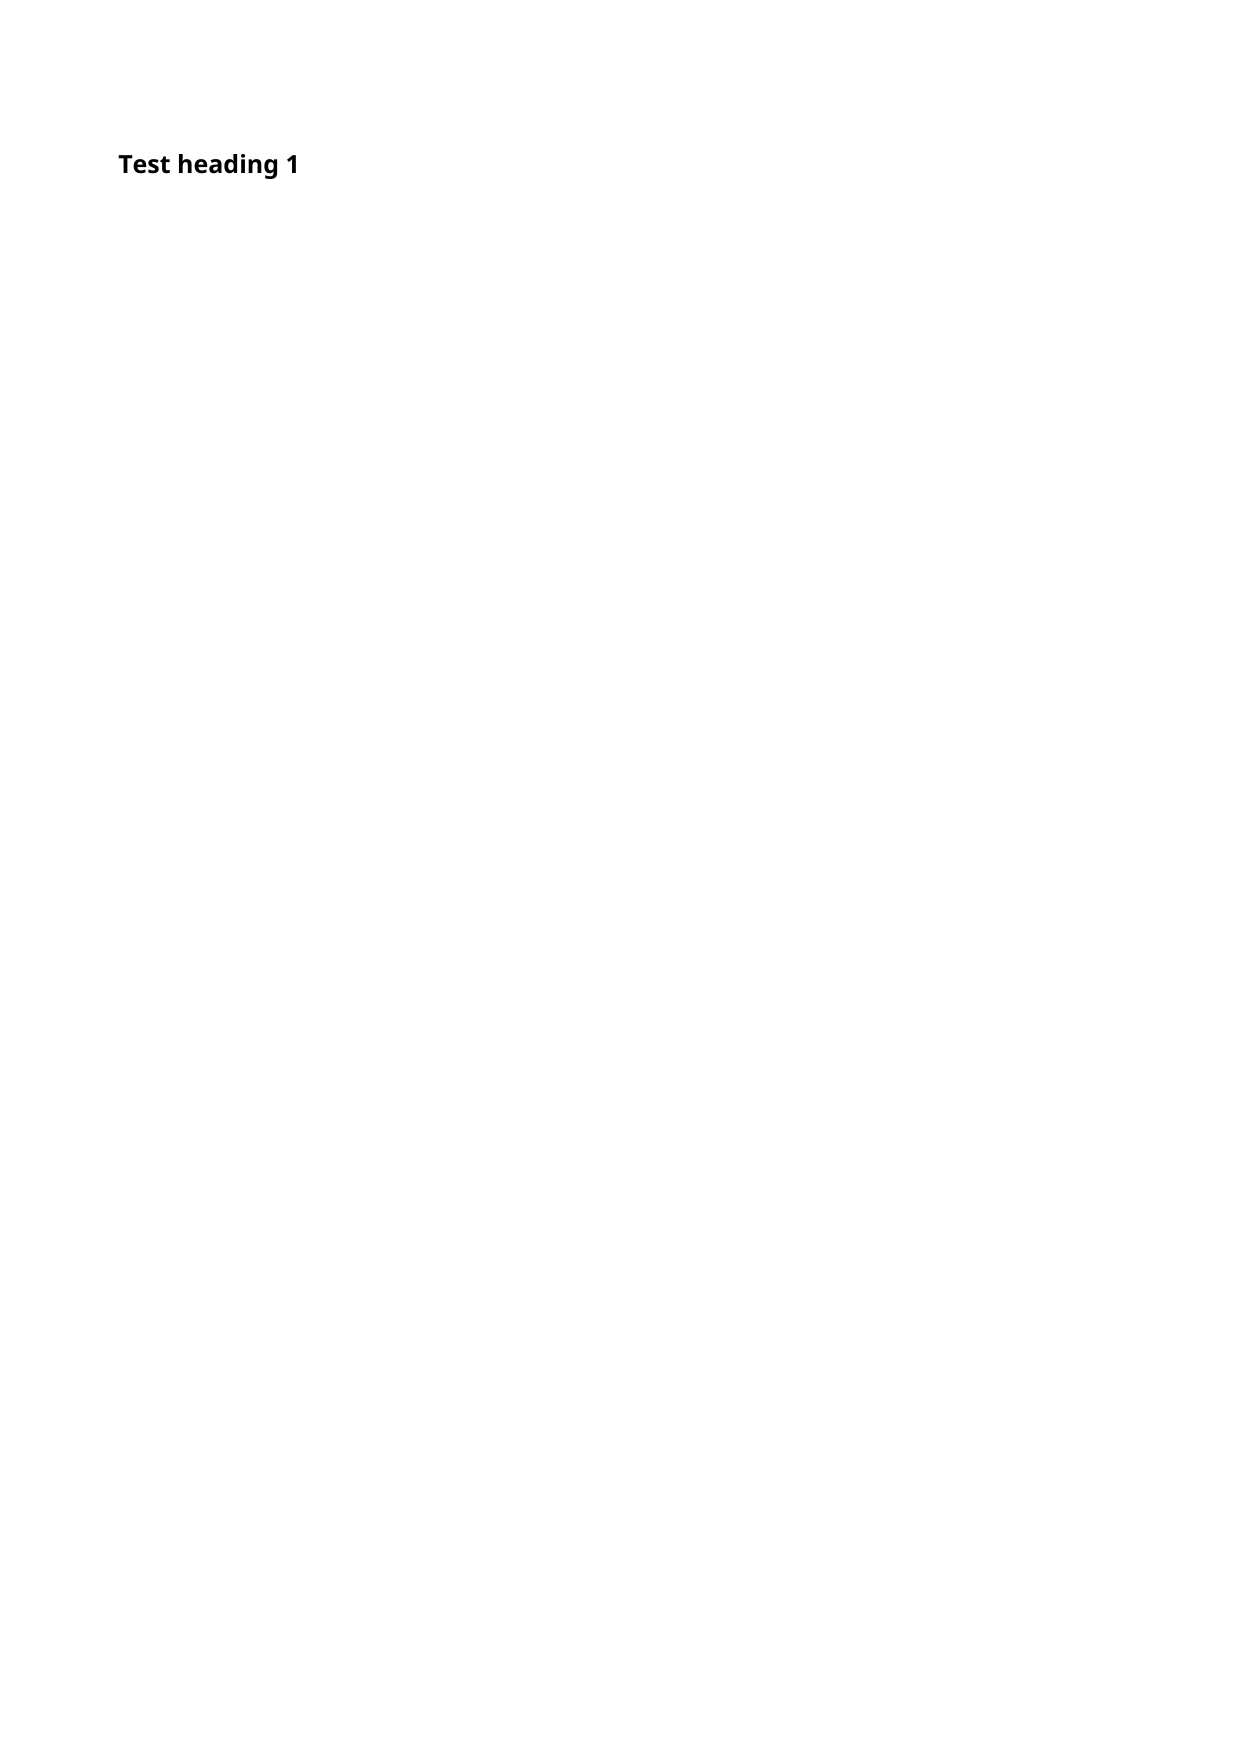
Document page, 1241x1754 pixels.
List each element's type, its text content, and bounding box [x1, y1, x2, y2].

text Test heading 1 [118, 146, 1122, 180]
